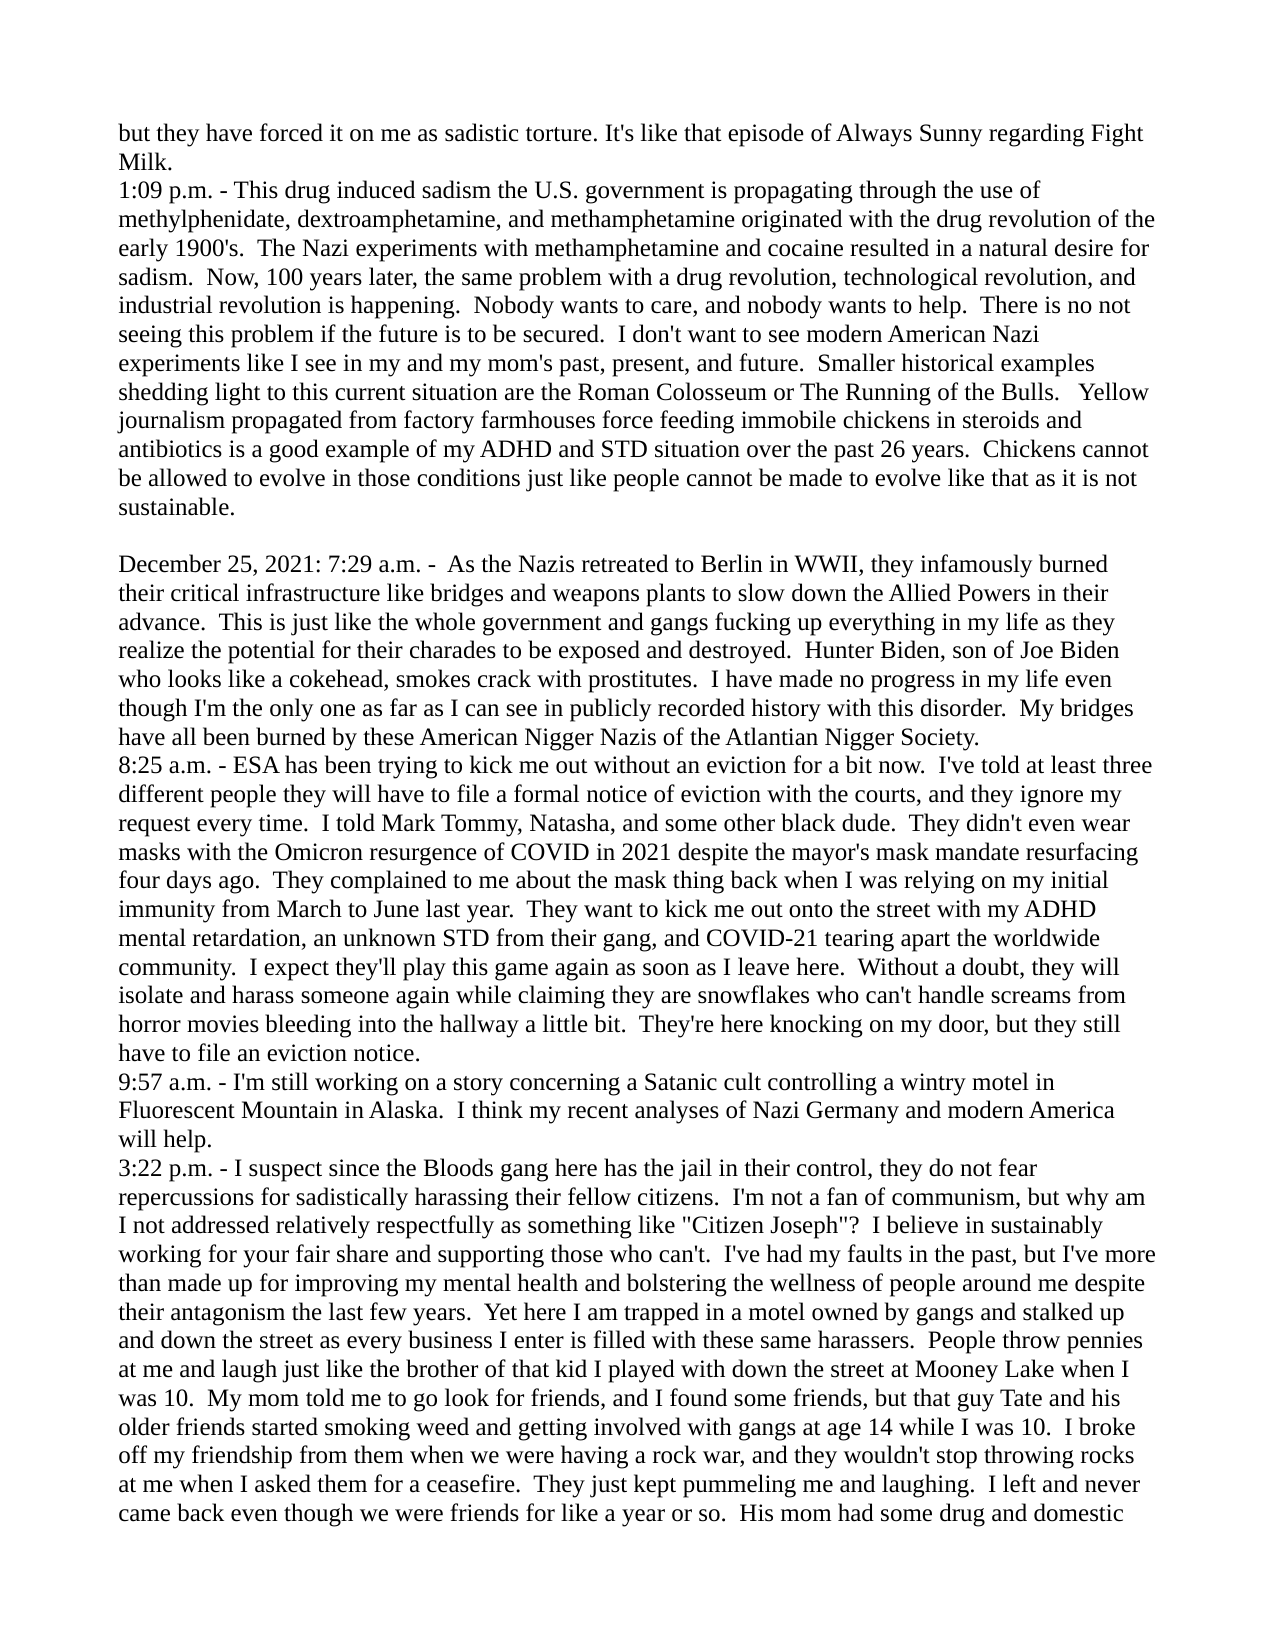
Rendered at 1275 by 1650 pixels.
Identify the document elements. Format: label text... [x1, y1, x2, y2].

text 3:22 p.m. - I suspect since the Bloods gang here has the jail in their control, they do not fear repercussions for sadistically harassing their fellow citizens. I'm not a fan of communism, but why am I not addressed relatively respectfully as something like "Citizen Joseph"? I believe in sustainably working for your fair share and supporting those who can't. I've had my faults in the past, but I've more than made up for improving my mental health and bolstering the wellness of people around me despite their antagonism the last few years. Yet here I am trapped in a motel owned by gangs and stalked up and down the street as every business I enter is filled with these same harassers. People throw pennies at me and laugh just like the brother of that kid I played with down the street at Mooney Lake when I was 10. My mom told me to go look for friends, and I found some friends, but that guy Tate and his older friends started smoking weed and getting involved with gangs at age 14 while I was 10. I broke off my friendship from them when we were having a rock war, and they wouldn't stop throwing rocks at me when I asked them for a ceasefire. They just kept pummeling me and laughing. I left and never came back even though we were friends for like a year or so. His mom had some drug and domestic [118, 1153, 1157, 1527]
text 1:09 p.m. - This drug induced sadism the U.S. government is propagating through the use of methylphenidate, dextroamphetamine, and methamphetamine originated with the drug revolution of the early 1900's. The Nazi experiments with methamphetamine and cocaine resulted in a natural desire for sadism. Now, 100 years later, the same problem with a drug revolution, technological revolution, and industrial revolution is happening. Nobody wants to care, and nobody wants to help. There is no not seeing this problem if the future is to be secured. I don't want to see modern American Nazi experiments like I see in my and my mom's past, present, and future. Smaller historical examples shedding light to this current situation are the Roman Colosseum or The Running of the Bulls. Yellow journalism propagated from factory farmhouses force feeding immobile chickens in steroids and antibiotics is a good example of my ADHD and STD situation over the past 26 years. Chickens cannot be allowed to evolve in those conditions just like people cannot be made to evolve like that as it is not sustainable. [118, 176, 1157, 521]
text 9:57 a.m. - I'm still working on a story concerning a Satanic cult controlling a wintry motel in Fluorescent Mountain in Alaska. I think my recent analyses of Nazi Germany and modern America will help. [118, 1067, 1157, 1153]
text December 25, 2021: 7:29 a.m. - As the Nazis retreated to Berlin in WWII, they infamously burned their critical infrastructure like bridges and weapons plants to slow down the Allied Powers in their advance. This is just like the whole government and gangs fucking up everything in my life as they realize the potential for their charades to be exposed and destroyed. Hunter Biden, son of Joe Biden who looks like a cokehead, smokes crack with prostitutes. I have made no progress in my life even though I'm the only one as far as I can see in publicly recorded history with this disorder. My bridges have all been burned by these American Nigger Nazis of the Atlantian Nigger Society. [118, 549, 1157, 751]
text 8:25 a.m. - ESA has been trying to kick me out without an eviction for a bit now. I've told at least three different people they will have to file a formal notice of eviction with the courts, and they ignore my request every time. I told Mark Tommy, Natasha, and some other black dude. They didn't even wear masks with the Omicron resurgence of COVID in 2021 despite the mayor's mask mandate resurfacing four days ago. They complained to me about the mask thing back when I was relying on my initial immunity from March to June last year. They want to kick me out onto the street with my ADHD mental retardation, an unknown STD from their gang, and COVID-21 tearing apart the worldwide community. I expect they'll play this game again as soon as I leave here. Without a doubt, they will isolate and harass someone again while claiming they are snowflakes who can't handle screams from horror movies bleeding into the hallway a little bit. They're here knocking on my door, but they still have to file an eviction notice. [118, 751, 1157, 1067]
text but they have forced it on me as sadistic torture. It's like that episode of Always Sunny regarding Fight Milk. [118, 118, 1157, 176]
